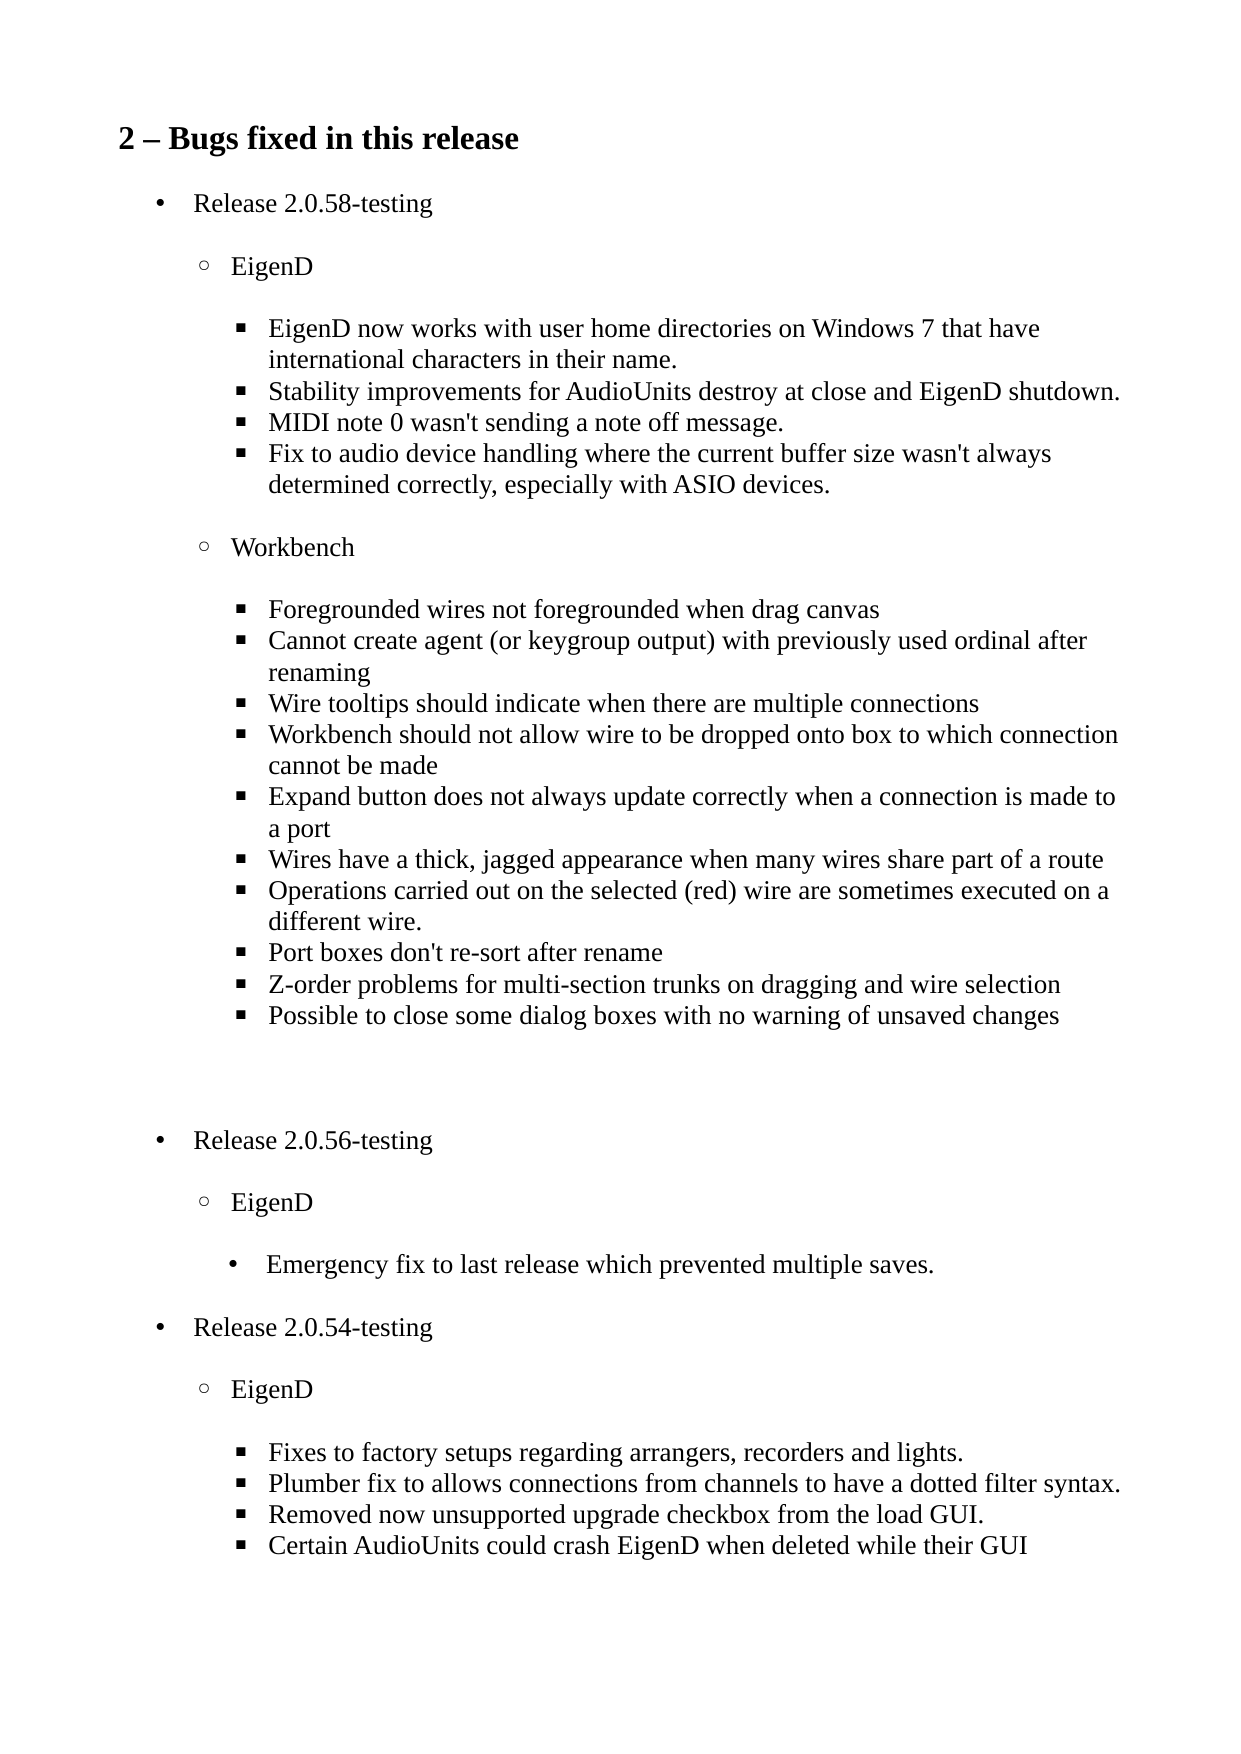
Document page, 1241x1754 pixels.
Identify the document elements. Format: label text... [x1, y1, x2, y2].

list Expand button does not always update correctly when a connection is made to a port [231, 781, 1122, 843]
list Possible to close some dialog boxes with no warning of unsaved changes [231, 999, 1122, 1030]
list Fixes to factory setups regarding arrangers, recorders and lights. [231, 1436, 1122, 1467]
list EigenD now works with user home directories on Windows 7 that have international characters in their name. [231, 312, 1122, 375]
list EigenD [193, 250, 1122, 281]
list Z-order problems for multi-section trunks on dragging and wire selection [231, 968, 1122, 999]
list Wire tooltips should indicate when there are multiple connections [231, 687, 1122, 718]
list Release 2.0.58-testing [156, 188, 1122, 219]
list Workbench should not allow wire to be dropped onto box to which connection cannot be made [231, 718, 1122, 781]
text 2 – Bugs fixed in this release [118, 118, 1122, 156]
list EigenD [193, 1373, 1122, 1404]
list EigenD [193, 1186, 1122, 1217]
list Fix to audio device handling where the current buffer size wasn't always determined correctly, especially with ASIO devices. [231, 437, 1122, 500]
list Cannot create agent (or keygroup output) with previously used ordinal after renaming [231, 624, 1122, 687]
list Release 2.0.54-testing [156, 1311, 1122, 1342]
list Wires have a thick, jagged appearance when many wires share part of a route [231, 843, 1122, 874]
list Stability improvements for AudioUnits destroy at close and EigenD shutdown. [231, 375, 1122, 406]
list MIDI note 0 wasn't sending a note off message. [231, 406, 1122, 437]
list Port boxes don't re-sort after rename [231, 937, 1122, 968]
list Certain AudioUnits could crash EigenD when deleted while their GUI [231, 1529, 1122, 1561]
list Release 2.0.56-testing [156, 1124, 1122, 1155]
list Plumber fix to allows connections from channels to have a dotted filter syntax. [231, 1467, 1122, 1498]
list Removed now unsupported upgrade checkbox from the load GUI. [231, 1498, 1122, 1529]
list Workbench [193, 531, 1122, 562]
list Operations carried out on the selected (red) wire are sometimes executed on a different wire. [231, 874, 1122, 937]
list Emergency fix to last release which prevented multiple saves. [228, 1248, 1122, 1280]
list Foregrounded wires not foregrounded when drag canvas [231, 593, 1122, 624]
